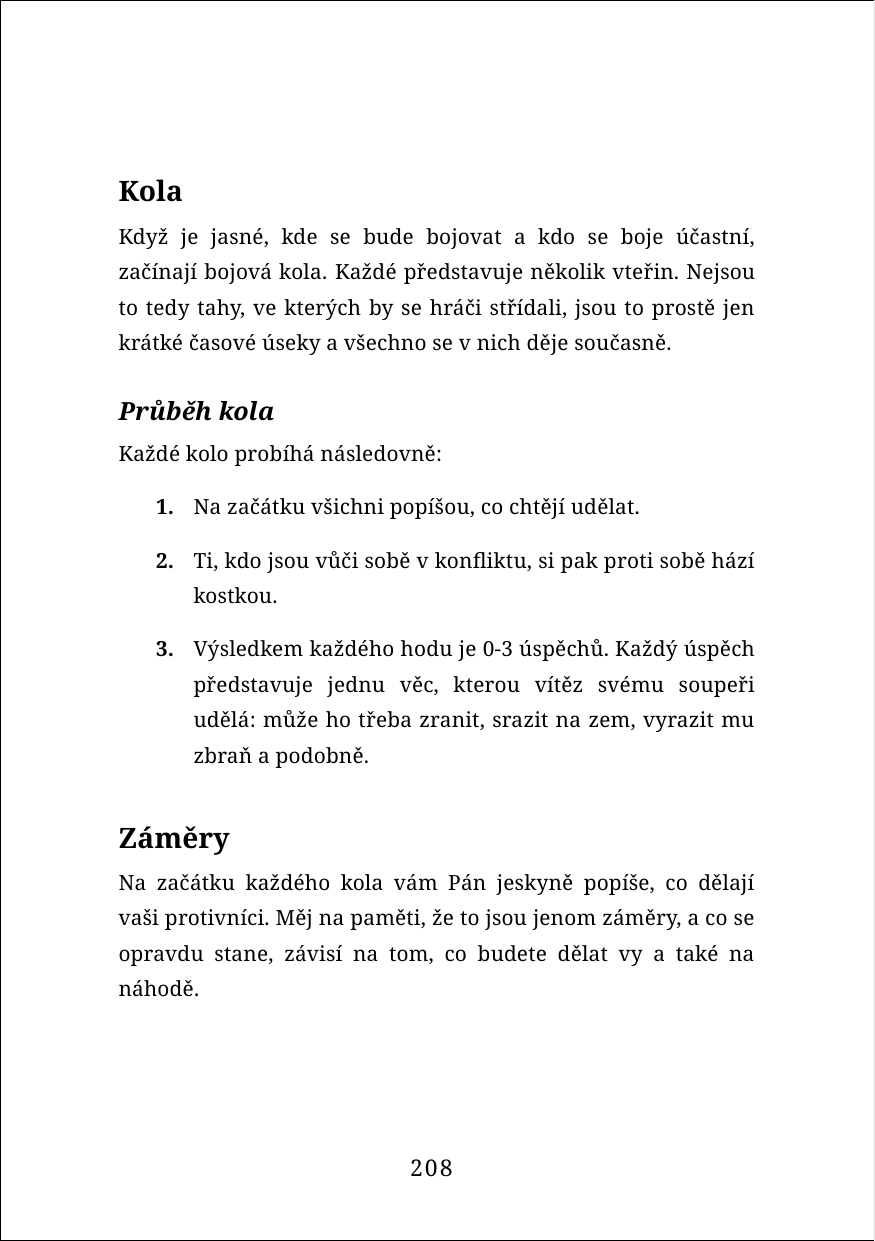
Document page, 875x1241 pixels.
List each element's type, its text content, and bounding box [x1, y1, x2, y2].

subtitle Kola [118, 172, 756, 210]
list Na začátku všichni popíšou, co chtějí udělat. [156, 492, 756, 521]
list Výsledkem každého hodu je 0-3 úspěchů. Každý úspěch představuje jednu věc, kterou vítěz svému soupeři udělá: může ho třeba zranit, srazit na zem, vyrazit mu zbraň a podobně. [156, 634, 756, 769]
list Ti, kdo jsou vůči sobě v konfliktu, si pak proti sobě hází kostkou. [156, 546, 756, 610]
subtitle Záměry [118, 818, 756, 856]
text Na začátku každého kola vám Pán jeskyně popíše, co dělají vaši protivníci. Měj na paměti, že to jsou jenom záměry, a co se opravdu stane, závisí na tom, co budete dělat vy a také na náhodě. [118, 868, 756, 1003]
text Když je jasné, kde se bude bojovat a kdo se boje účastní, začínají bojová kola. Každé představuje několik vteřin. Nejsou to tedy tahy, ve kterých by se hráči střídali, jsou to prostě jen krátké časové úseky a všechno se v nich děje současně. [118, 222, 756, 357]
subtitle Průběh kola [118, 393, 756, 427]
text Každé kolo probíhá následovně: [118, 439, 756, 468]
